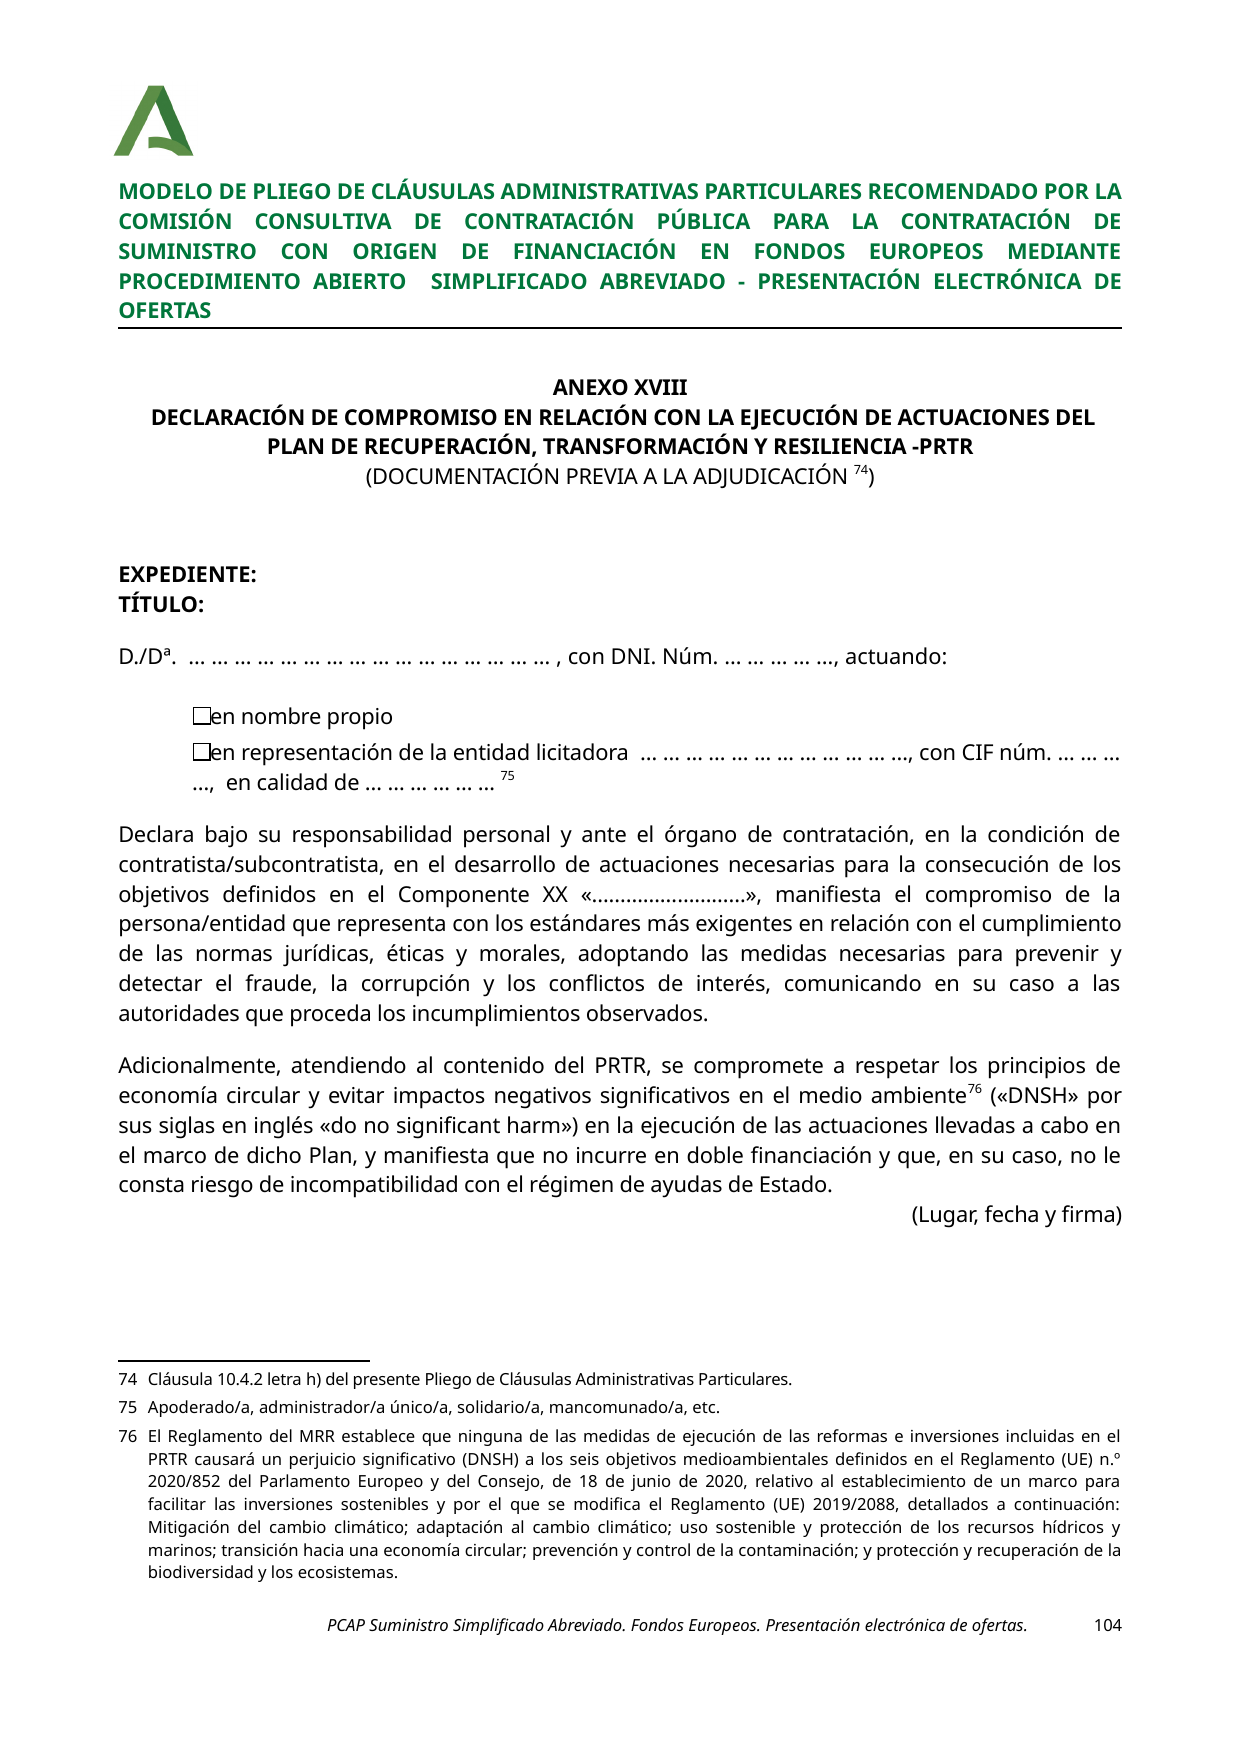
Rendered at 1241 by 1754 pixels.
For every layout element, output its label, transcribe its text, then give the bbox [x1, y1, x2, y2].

text TÍTULO: [118, 589, 1122, 619]
text Cláusula 10.4.2 letra h) del presente Pliego de Cláusulas Administrativas Particulares. [118, 1367, 1122, 1390]
text en representación de la entidad licitadora … … … … … … … … … … … …, con CIF núm. … … … …, en calidad de … … … … … … [192, 737, 1122, 796]
text Declara bajo su responsabilidad personal y ante el órgano de contratación, en la condición de contratista/subcontratista, en el desarrollo de actuaciones necesarias para la consecución de los objetivos definidos en el Componente XX «………………………», manifiesta el compromiso de la persona/entidad que representa con los estándares más exigentes en relación con el cumplimiento de las normas jurídicas, éticas y morales, adoptando las medidas necesarias para prevenir y detectar el fraude, la corrupción y los conflictos de interés, comunicando en su caso a las autoridades que proceda los incumplimientos observados. [118, 819, 1122, 1028]
text (DOCUMENTACIÓN PREVIA A LA ADJUDICACIÓN ) [118, 461, 1122, 491]
text DECLARACIÓN DE COMPROMISO EN RELACIÓN CON LA EJECUCIÓN DE ACTUACIONES DEL PLAN DE RECUPERACIÓN, TRANSFORMACIÓN Y RESILIENCIA -PRTR [118, 402, 1122, 461]
picture [109, 81, 198, 160]
text EXPEDIENTE: [118, 559, 1122, 589]
text MODELO DE PLIEGO DE CLÁUSULAS ADMINISTRATIVAS PARTICULARES RECOMENDADO POR LA COMISIÓN CONSULTIVA DE CONTRATACIÓN PÚBLICA PARA LA CONTRATACIÓN DE SUMINISTRO CON ORIGEN DE FINANCIACIÓN EN FONDOS EUROPEOS MEDIANTE PROCEDIMIENTO ABIERTO SIMPLIFICADO ABREVIADO - PRESENTACIÓN ELECTRÓNICA DE OFERTAS [118, 176, 1122, 327]
text (Lugar, fecha y firma) [118, 1199, 1122, 1229]
text en nombre propio [192, 701, 1122, 731]
text D./Dª. … … … … … … … … … … … … … … … … , con DNI. Núm. … … … … …, actuando: [118, 641, 1122, 671]
text ANEXO XVIII [118, 372, 1122, 402]
text El Reglamento del MRR establece que ninguna de las medidas de ejecución de las reformas e inversiones incluidas en el PRTR causará un perjuicio significativo (DNSH) a los seis objetivos medioambientales definidos en el Reglamento (UE) n.º 2020/852 del Parlamento Europeo y del Consejo, de 18 de junio de 2020, relativo al establecimiento de un marco para facilitar las inversiones sostenibles y por el que se modifica el Reglamento (UE) 2019/2088, detallados a continuación: Mitigación del cambio climático; adaptación al cambio climático; uso sostenible y protección de los recursos hídricos y marinos; transición hacia una economía circular; prevención y control de la contaminación; y protección y recuperación de la biodiversidad y los ecosistemas. [118, 1425, 1122, 1584]
text Adicionalmente, atendiendo al contenido del PRTR, se compromete a respetar los principios de economía circular y evitar impactos negativos significativos en el medio ambiente («DNSH» por sus siglas en inglés «do no significant harm») en la ejecución de las actuaciones llevadas a cabo en el marco de dicho Plan, y manifiesta que no incurre en doble financiación y que, en su caso, no le consta riesgo de incompatibilidad con el régimen de ayudas de Estado. [118, 1050, 1122, 1199]
text Apoderado/a, administrador/a único/a, solidario/a, mancomunado/a, etc. [118, 1396, 1122, 1419]
